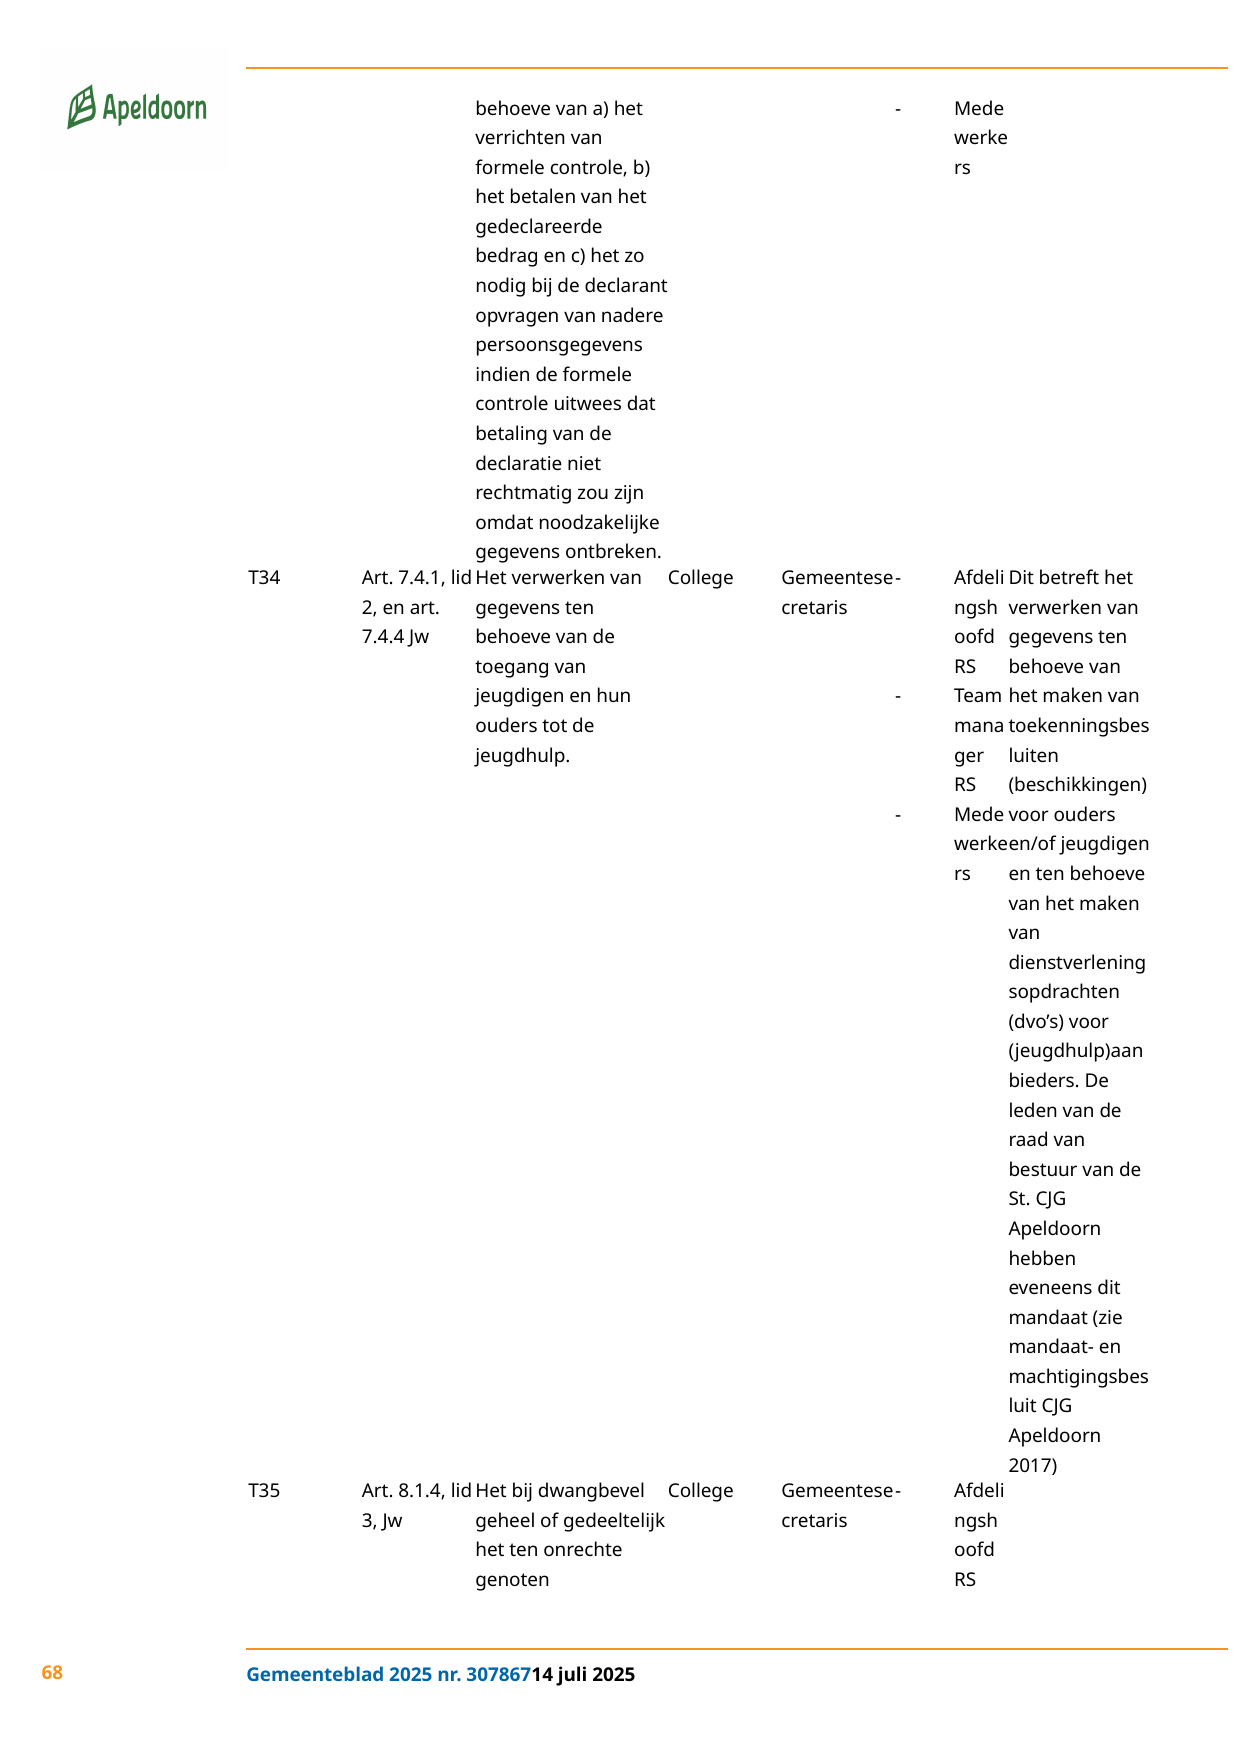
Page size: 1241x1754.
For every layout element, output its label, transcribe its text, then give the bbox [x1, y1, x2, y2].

table_cell T35 [248, 1478, 362, 1592]
table_cell Medewerkers [895, 95, 1008, 564]
table_cell College [668, 1478, 781, 1592]
table_cell Het bij dwangbevel geheel of gedeeltelijk het ten onrechte genoten [475, 1478, 668, 1592]
table_cell Art. 8.1.4, lid 3, Jw [362, 1478, 475, 1592]
table_cell T34 [248, 564, 362, 1477]
table_cell Afdelingshoofd RS Teammanager RS Medewerkers [895, 564, 1008, 1477]
table_cell [668, 95, 781, 564]
table_cell [781, 95, 895, 564]
picture [41, 47, 231, 172]
table_cell Gemeentesecretaris [781, 1478, 895, 1592]
table_cell [248, 95, 362, 564]
table_cell [1008, 95, 1152, 564]
table_cell Dit betreft het verwerken van gegevens ten behoeve van het maken van toekenningsbesluiten (beschikkingen) voor ouders en/of jeugdigen en ten behoeve van het maken van dienstverleningsopdrachten (dvo’s) voor (jeugdhulp)aanbieders. De leden van de raad van bestuur van de St. CJG Apeldoorn hebben eveneens dit mandaat (zie mandaat- en machtigingsbesluit CJG Apeldoorn 2017) [1008, 564, 1152, 1477]
table_cell Afdelingshoofd RS [895, 1478, 1008, 1592]
table_cell [1008, 1478, 1152, 1592]
table_cell Gemeentesecretaris [781, 564, 895, 1477]
table_cell College [668, 564, 781, 1477]
table_cell Het verwerken van gegevens ten behoeve van de toegang van jeugdigen en hun ouders tot de jeugdhulp. [475, 564, 668, 1477]
table_cell Art. 7.4.1, lid 2, en art. 7.4.4 Jw [362, 564, 475, 1477]
table_cell behoeve van a) het verrichten van formele controle, b) het betalen van het gedeclareerde bedrag en c) het zo nodig bij de declarant opvragen van nadere persoonsgegevens indien de formele controle uitwees dat betaling van de declaratie niet rechtmatig zou zijn omdat noodzakelijke gegevens ontbreken. [475, 95, 668, 564]
table_cell [362, 95, 475, 564]
